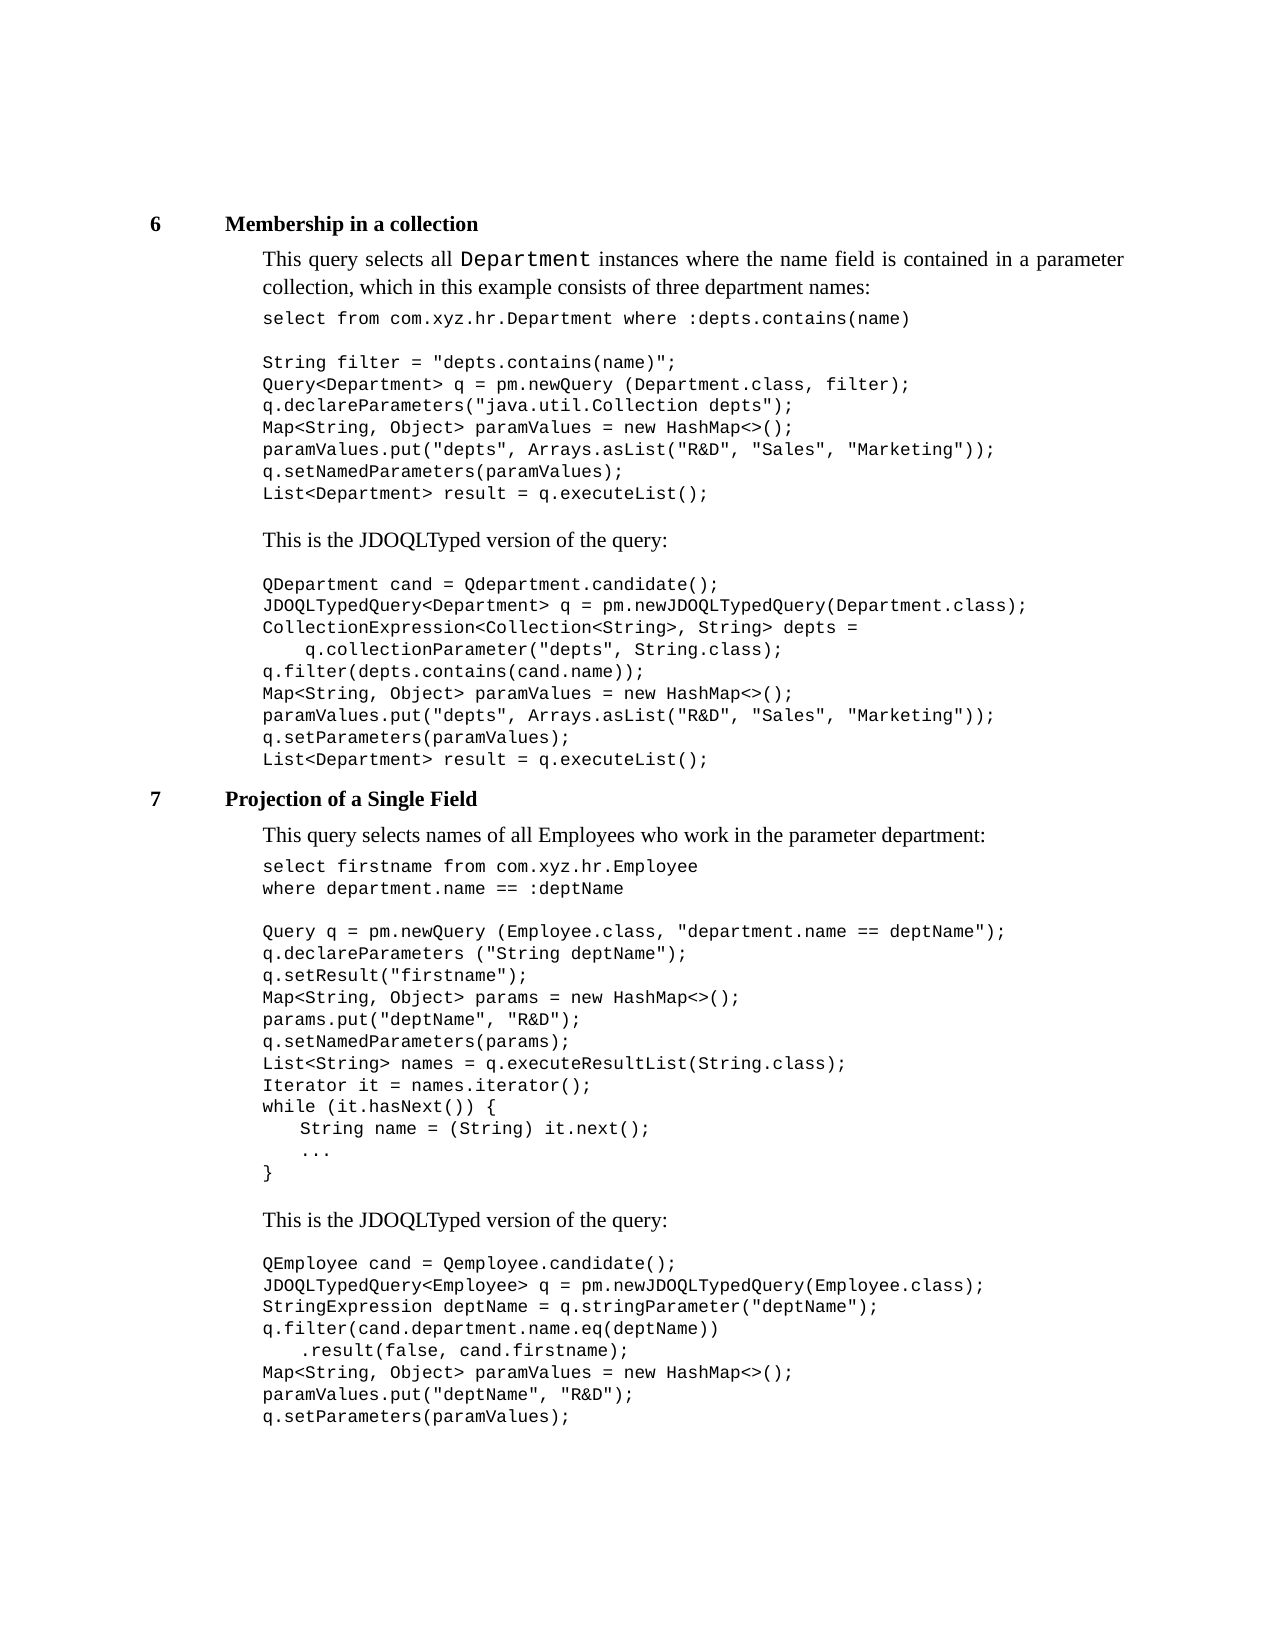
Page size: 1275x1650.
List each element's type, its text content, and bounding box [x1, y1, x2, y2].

text This is the JDOQLTyped version of the query: [262, 527, 1125, 553]
text q.setParameters(paramValues); [262, 1406, 1125, 1428]
text Map<String, Object> params = new HashMap<>(); [262, 987, 1125, 1009]
text JDOQLTypedQuery<Department> q = pm.newJDOQLTypedQuery(Department.class); [262, 595, 1125, 617]
text Map<String, Object> paramValues = new HashMap<>(); [262, 417, 1125, 439]
text Query q = pm.newQuery (Employee.class, "department.name == deptName"); [262, 921, 1125, 943]
text paramValues.put("depts", Arrays.asList("R&D", "Sales", "Marketing")); [262, 439, 1125, 461]
text List<String> names = q.executeResultList(String.class); [262, 1053, 1125, 1074]
text } [262, 1162, 1125, 1184]
text q.filter(cand.department.name.eq(deptName)) [262, 1318, 1125, 1340]
text q.setParameters(paramValues); [262, 727, 1125, 748]
text Map<String, Object> paramValues = new HashMap<>(); [262, 683, 1125, 705]
text .result(false, cand.firstname); [262, 1340, 1125, 1362]
text while (it.hasNext()) { [262, 1096, 1125, 1118]
text This query selects names of all Employees who work in the parameter department: [262, 821, 1125, 847]
text List<Department> result = q.executeList(); [262, 748, 1125, 770]
text QEmployee cand = Qemployee.candidate(); [262, 1253, 1125, 1274]
text select from com.xyz.hr.Department where :depts.contains(name) [262, 308, 1125, 330]
text q.setNamedParameters(params); [262, 1031, 1125, 1053]
text paramValues.put("deptName", "R&D"); [262, 1384, 1125, 1406]
text StringExpression deptName = q.stringParameter("deptName"); [262, 1296, 1125, 1318]
text where department.name == :deptName [262, 878, 1125, 899]
text params.put("deptName", "R&D"); [262, 1009, 1125, 1031]
text List<Department> result = q.executeList(); [262, 483, 1125, 505]
text Iterator it = names.iterator(); [262, 1074, 1125, 1096]
text This query selects all Department instances where the name field is contained in a parameter collection, which in this example consists of three department names: [262, 246, 1125, 299]
text q.declareParameters("java.util.Collection depts"); [262, 395, 1125, 417]
text ... [262, 1140, 1125, 1162]
text JDOQLTypedQuery<Employee> q = pm.newJDOQLTypedQuery(Employee.class); [262, 1274, 1125, 1296]
text QDepartment cand = Qdepartment.candidate(); [262, 573, 1125, 595]
text q.setResult("firstname"); [262, 965, 1125, 987]
text String filter = "depts.contains(name)"; [262, 352, 1125, 373]
text This is the JDOQLTyped version of the query: [262, 1206, 1125, 1232]
text Query<Department> q = pm.newQuery (Department.class, filter); [262, 373, 1125, 395]
text CollectionExpression<Collection<String>, String> depts = q.collectionParameter("depts", String.class); [262, 617, 1125, 661]
subtitle Projection of a Single Field [150, 785, 1125, 811]
text q.filter(depts.contains(cand.name)); [262, 661, 1125, 683]
text Map<String, Object> paramValues = new HashMap<>(); [262, 1362, 1125, 1384]
subtitle Membership in a collection [150, 210, 1125, 236]
text select firstname from com.xyz.hr.Employee [262, 856, 1125, 878]
text paramValues.put("depts", Arrays.asList("R&D", "Sales", "Marketing")); [262, 705, 1125, 727]
text String name = (String) it.next(); [262, 1118, 1125, 1140]
text q.setNamedParameters(paramValues); [262, 461, 1125, 483]
text q.declareParameters ("String deptName"); [262, 943, 1125, 965]
